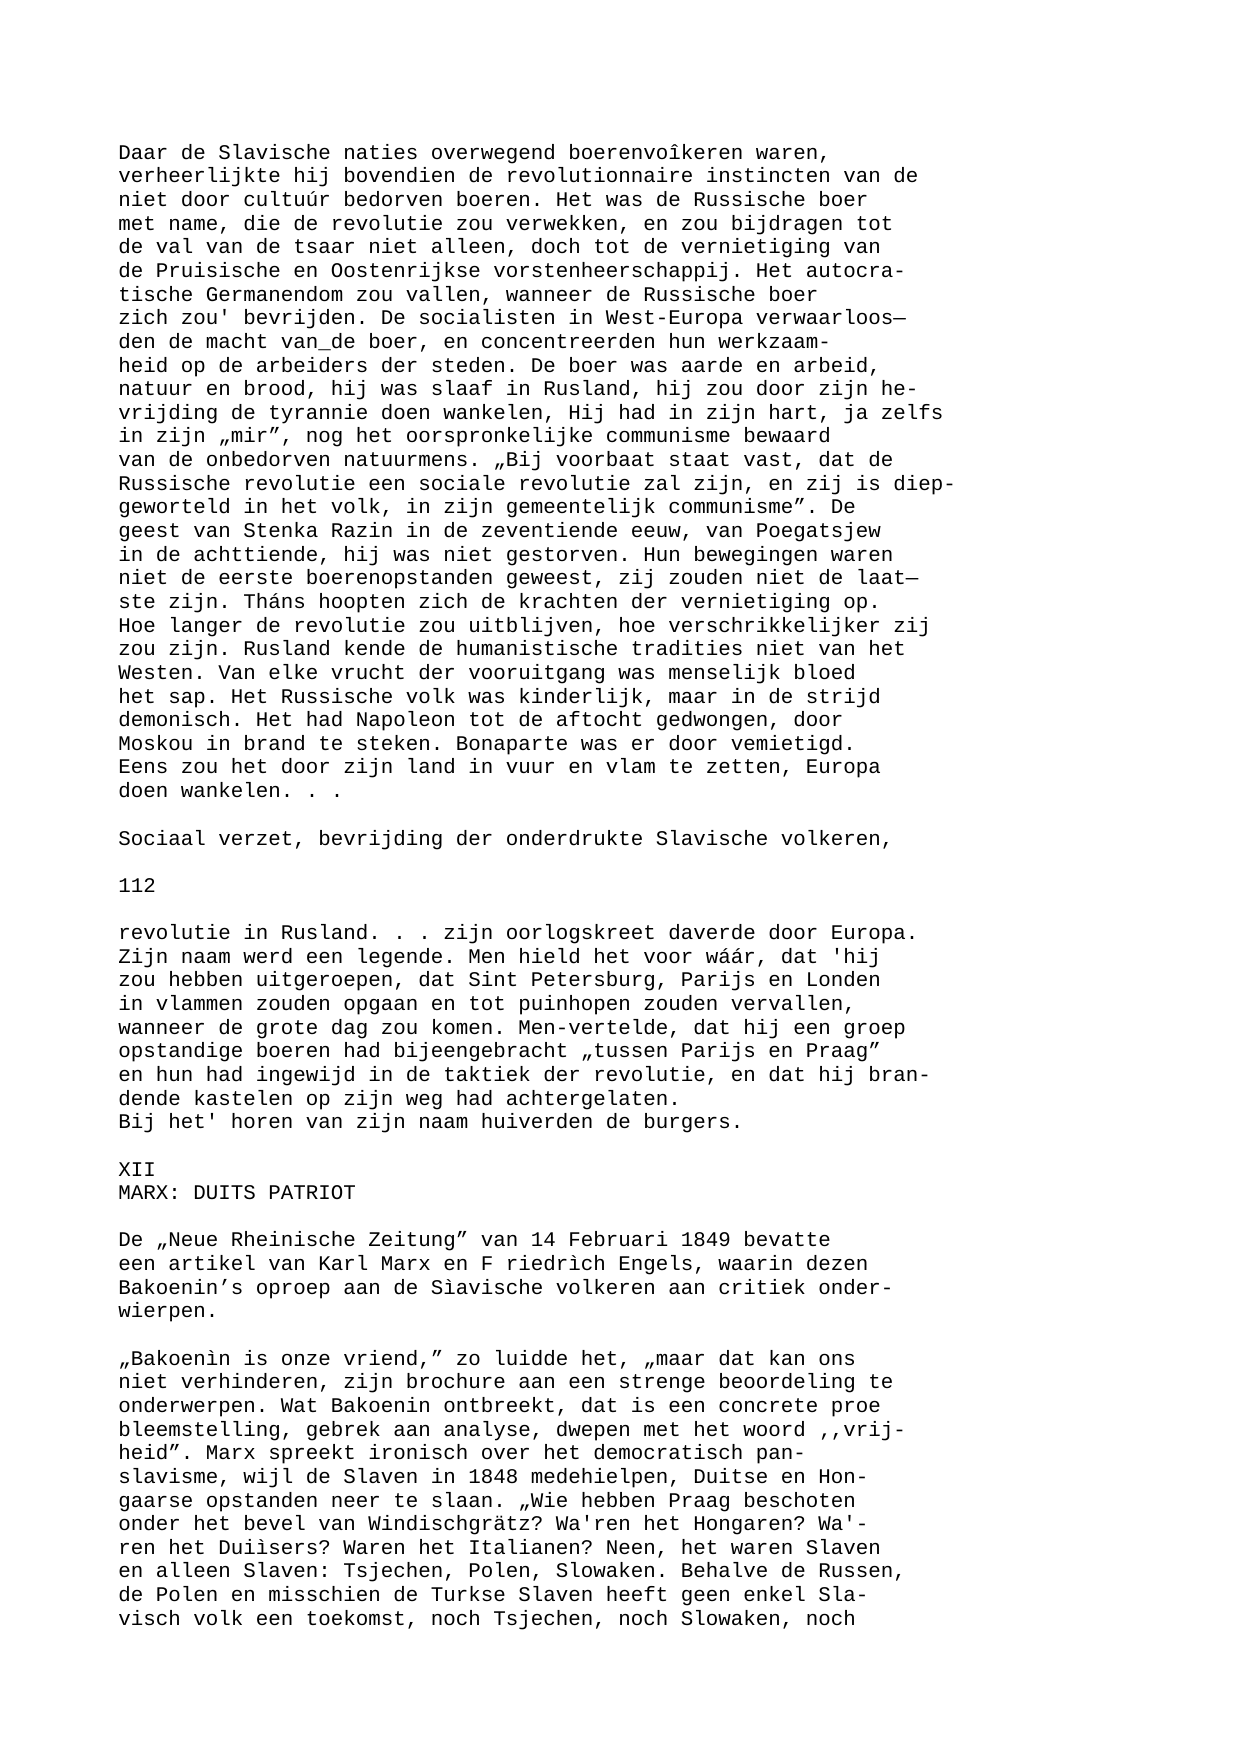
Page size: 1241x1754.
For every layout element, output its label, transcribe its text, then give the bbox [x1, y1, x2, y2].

text het sap. Het Russische volk was kinderlijk, maar in de strijd [118, 686, 1122, 709]
text Sociaal verzet, bevrijding der onderdrukte Slavische volkeren, [118, 827, 1122, 851]
text niet verhinderen, zijn brochure aan een strenge beoordeling te [118, 1371, 1122, 1395]
text onder het bevel van Windischgrätz? Wa'ren het Hongaren? Wa'- [118, 1513, 1122, 1537]
text tische Germanendom zou vallen, wanneer de Russische boer [118, 284, 1122, 307]
text onderwerpen. Wat Bakoenin ontbreekt, dat is een concrete proe [118, 1395, 1122, 1419]
text revolutie in Rusland. . . zijn oorlogskreet daverde door Europa. [118, 922, 1122, 946]
text vrijding de tyrannie doen wankelen, Hij had in zijn hart, ja zelfs [118, 402, 1122, 426]
text Moskou in brand te steken. Bonaparte was er door vemietigd. [118, 733, 1122, 757]
text Bakoenin’s oproep aan de Sìavische volkeren aan critiek onder- [118, 1277, 1122, 1300]
text in de achttiende, hij was niet gestorven. Hun bewegingen waren [118, 544, 1122, 567]
text Zijn naam werd een legende. Men hield het voor wáár, dat 'hij [118, 946, 1122, 969]
text Westen. Van elke vrucht der vooruitgang was menselijk bloed [118, 662, 1122, 686]
text ren het Duiìsers? Waren het Italianen? Neen, het waren Slaven [118, 1537, 1122, 1561]
text dende kastelen op zijn weg had achtergelaten. [118, 1088, 1122, 1111]
text ste zijn. Tháns hoopten zich de krachten der vernietiging op. [118, 591, 1122, 615]
text visch volk een toekomst, noch Tsjechen, noch Slowaken, noch [118, 1608, 1122, 1631]
text wanneer de grote dag zou komen. Men-vertelde, dat hij een groep [118, 1017, 1122, 1040]
text van de onbedorven natuurmens. „Bij voorbaat staat vast, dat de [118, 449, 1122, 473]
text den de macht van_de boer, en concentreerden hun werkzaam- [118, 331, 1122, 354]
text geworteld in het volk, in zijn gemeentelijk communisme”. De [118, 496, 1122, 520]
text de Pruisische en Oostenrijkse vorstenheerschappij. Het autocra- [118, 260, 1122, 284]
text Bij het' horen van zijn naam huiverden de burgers. [118, 1111, 1122, 1135]
text Daar de Slavische naties overwegend boerenvoîkeren waren, [118, 142, 1122, 165]
text demonisch. Het had Napoleon tot de aftocht gedwongen, door [118, 709, 1122, 733]
text niet de eerste boerenopstanden geweest, zij zouden niet de laat— [118, 567, 1122, 591]
text bleemstelling, gebrek aan analyse, dwepen met het woord ‚,vrij- [118, 1419, 1122, 1442]
text en hun had ingewijd in de taktiek der revolutie, en dat hij bran- [118, 1064, 1122, 1088]
text de Polen en misschien de Turkse Slaven heeft geen enkel Sla- [118, 1584, 1122, 1608]
text natuur en brood, hij was slaaf in Rusland, hij zou door zijn he- [118, 378, 1122, 402]
text Eens zou het door zijn land in vuur en vlam te zetten, Europa [118, 757, 1122, 780]
text geest van Stenka Razin in de zeventiende eeuw, van Poegatsjew [118, 520, 1122, 544]
text 112 [118, 875, 1122, 898]
text doen wankelen. . . [118, 780, 1122, 804]
text heid op de arbeiders der steden. De boer was aarde en arbeid, [118, 354, 1122, 378]
text „Bakoenìn is onze vriend,” zo luidde het, „maar dat kan ons [118, 1348, 1122, 1371]
text in vlammen zouden opgaan en tot puinhopen zouden vervallen, [118, 993, 1122, 1017]
text zou zijn. Rusland kende de humanistische tradities niet van het [118, 638, 1122, 662]
text een artikel van Karl Marx en F riedrìch Engels, waarin dezen [118, 1253, 1122, 1277]
text zich zou' bevrijden. De socialisten in West-Europa verwaarloos— [118, 307, 1122, 331]
text de val van de tsaar niet alleen, doch tot de vernietiging van [118, 236, 1122, 260]
text opstandige boeren had bijeengebracht „tussen Parijs en Praag” [118, 1040, 1122, 1064]
text niet door cultuúr bedorven boeren. Het was de Russische boer [118, 189, 1122, 213]
text slavisme, wijl de Slaven in 1848 medehielpen, Duitse en Hon- [118, 1466, 1122, 1489]
text MARX: DUITS PATRIOT [118, 1182, 1122, 1206]
text heid”. Marx spreekt ironisch over het democratisch pan- [118, 1442, 1122, 1466]
text XII [118, 1158, 1122, 1182]
text en alleen Slaven: Tsjechen, Polen, Slowaken. Behalve de Russen, [118, 1561, 1122, 1584]
text met name, die de revolutie zou verwekken, en zou bijdragen tot [118, 213, 1122, 236]
text gaarse opstanden neer te slaan. „Wie hebben Praag beschoten [118, 1489, 1122, 1513]
text wierpen. [118, 1300, 1122, 1324]
text zou hebben uitgeroepen, dat Sint Petersburg, Parijs en Londen [118, 969, 1122, 993]
text De „Neue Rheinische Zeitung” van 14 Februari 1849 bevatte [118, 1229, 1122, 1253]
text Russische revolutie een sociale revolutie zal zijn, en zij is diep- [118, 473, 1122, 496]
text in zijn „mir”, nog het oorspronkelijke communisme bewaard [118, 426, 1122, 449]
text Hoe langer de revolutie zou uitblijven, hoe verschrikkelijker zij [118, 615, 1122, 638]
text verheerlijkte hij bovendien de revolutionnaire instincten van de [118, 165, 1122, 189]
